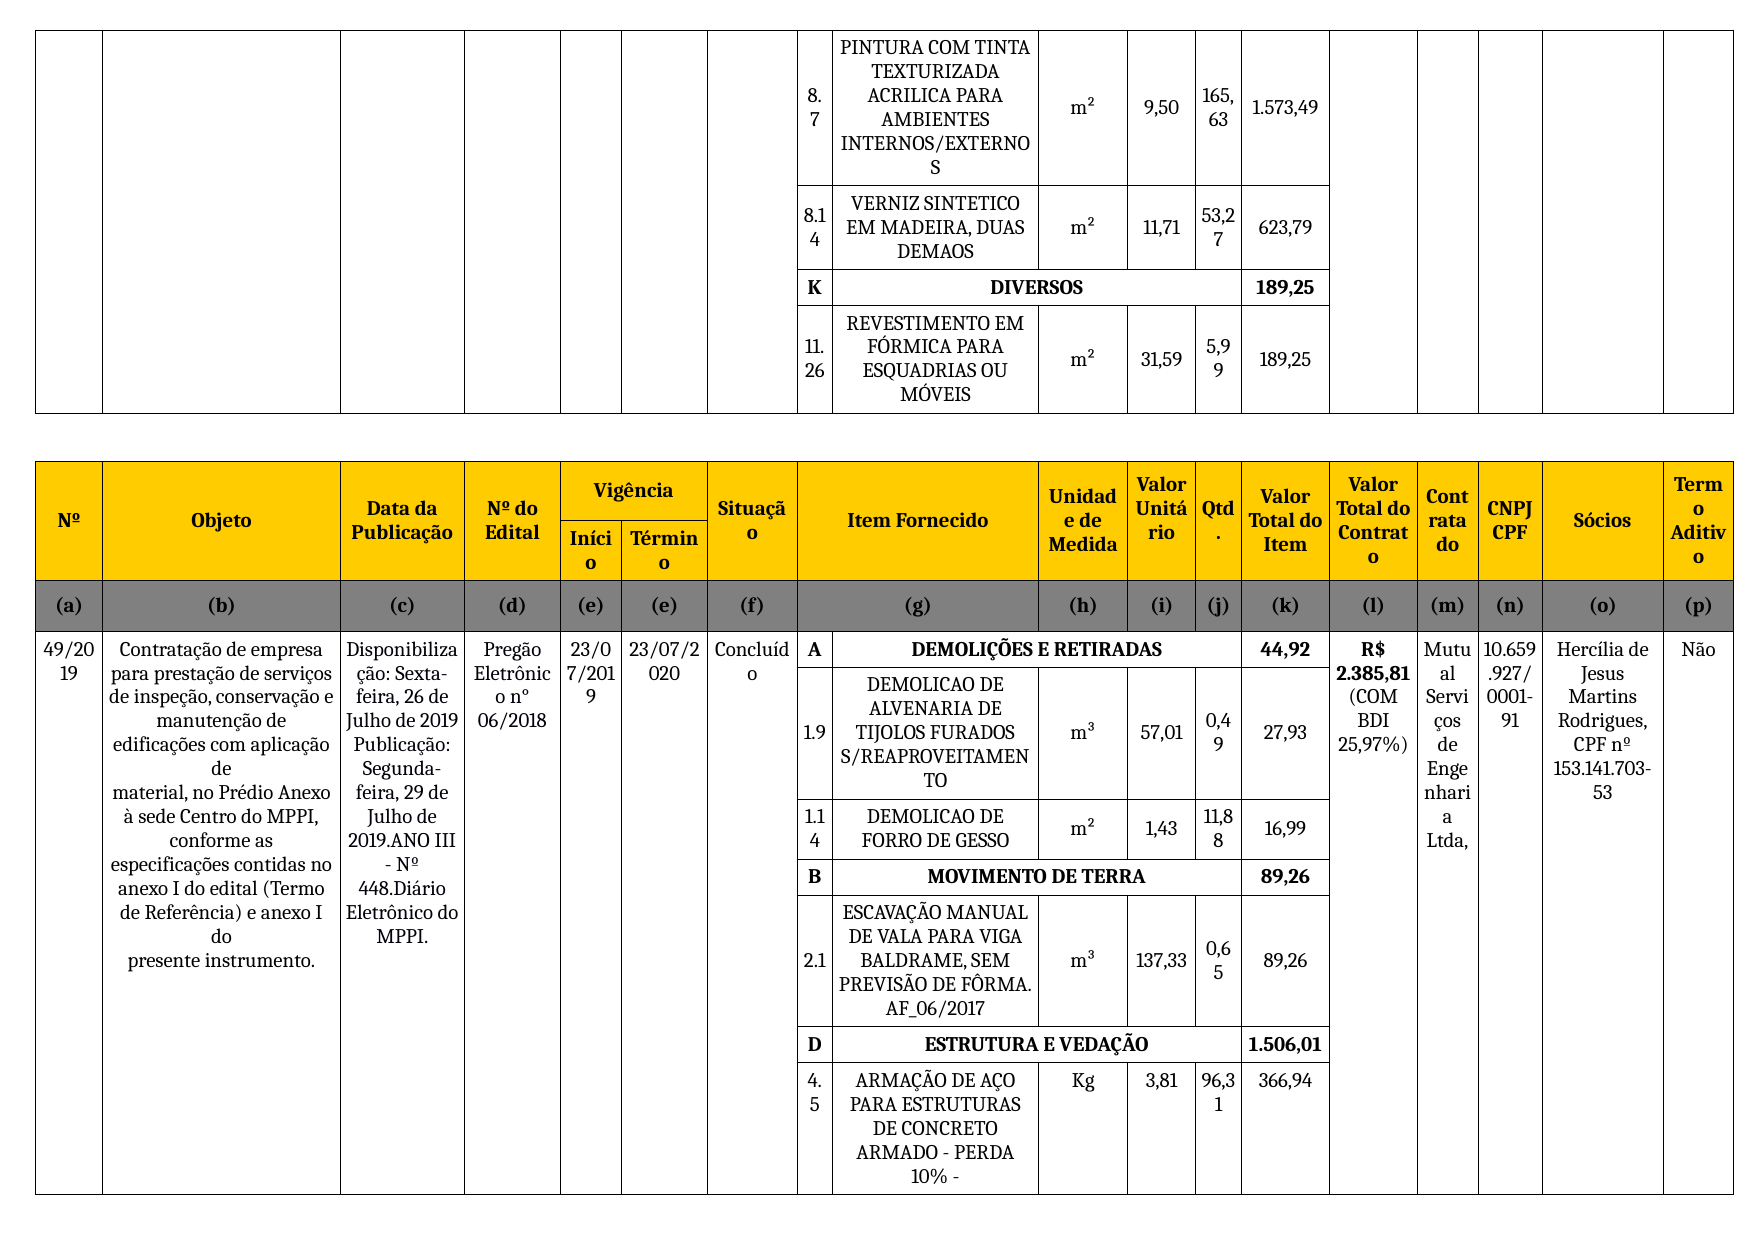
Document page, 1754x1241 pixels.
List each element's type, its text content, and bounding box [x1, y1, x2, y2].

table_cell 165,63 [1196, 31, 1241, 185]
table_cell DIVERSOS [833, 270, 1241, 305]
table_cell D [798, 1027, 832, 1062]
table_cell m³ [1039, 896, 1127, 1026]
table_cell [341, 31, 464, 413]
table_cell (c) [341, 581, 464, 631]
table_cell 366,94 [1242, 1063, 1329, 1194]
table_cell [1479, 31, 1542, 413]
table_cell 137,33 [1128, 896, 1195, 1026]
table_cell 623,79 [1242, 186, 1329, 269]
table_cell (h) [1039, 581, 1127, 631]
table_cell 31,59 [1128, 306, 1195, 413]
table_header Valor Total do Item [1242, 462, 1329, 580]
table_cell (k) [1242, 581, 1329, 631]
table_cell Mutual Serviços de Engenharia Ltda, [1418, 632, 1478, 1194]
table_cell (j) [1196, 581, 1241, 631]
table_cell MOVIMENTO DE TERRA [833, 860, 1241, 894]
table_cell Pregão Eletrônico n° 06/2018 [465, 632, 560, 1194]
table_cell [561, 31, 621, 413]
table_cell [36, 31, 102, 413]
table_cell 49/2019 [36, 632, 102, 1194]
table_cell 0,65 [1196, 896, 1241, 1026]
table_cell 89,26 [1242, 860, 1329, 894]
table_header Sócios [1543, 462, 1663, 580]
table_cell Não [1664, 632, 1733, 1194]
table_header Termo Aditivo [1664, 462, 1733, 580]
table_cell [1543, 31, 1663, 413]
table_cell 4.5 [798, 1063, 832, 1194]
table_cell (n) [1479, 581, 1542, 631]
table_cell REVESTIMENTO EM FÓRMICA PARA ESQUADRIAS OU MÓVEIS [833, 306, 1038, 413]
table_header Nº [36, 462, 102, 580]
table_cell 1.573,49 [1242, 31, 1329, 185]
table_cell 57,01 [1128, 668, 1195, 799]
table_cell 5,99 [1196, 306, 1241, 413]
table_cell Término [622, 521, 707, 580]
table_cell Hercília de Jesus Martins Rodrigues, CPF nº 153.141.703-53 [1543, 632, 1663, 1194]
table_cell (f) [708, 581, 797, 631]
table_header Vigência [561, 462, 707, 520]
table_cell 189,25 [1242, 306, 1329, 413]
table_cell 53,27 [1196, 186, 1241, 269]
table_cell (p) [1664, 581, 1733, 631]
table_cell m³ [1039, 668, 1127, 799]
table_cell 8.7 [798, 31, 832, 185]
table_header Unidade de Medida [1039, 462, 1127, 580]
table_header Valor Unitário [1128, 462, 1195, 580]
table_cell m² [1039, 306, 1127, 413]
table_cell (b) [103, 581, 340, 631]
table_cell (i) [1128, 581, 1195, 631]
table_cell R$ 2.385,81(COM BDI 25,97%) [1330, 632, 1417, 1194]
table_cell B [798, 860, 832, 894]
table_cell DEMOLICAO DE FORRO DE GESSO [833, 800, 1038, 858]
table_cell PINTURA COM TINTA TEXTURIZADA ACRILICA PARA AMBIENTES INTERNOS/EXTERNOS [833, 31, 1038, 185]
table_cell m² [1039, 31, 1127, 185]
table_cell K [798, 270, 832, 305]
table_cell m² [1039, 800, 1127, 858]
table_cell (d) [465, 581, 560, 631]
table_cell ESCAVAÇÃO MANUAL DE VALA PARA VIGA BALDRAME, SEM PREVISÃO DE FÔRMA. AF_06/2017 [833, 896, 1038, 1026]
table_cell 8.14 [798, 186, 832, 269]
table_cell DEMOLIÇÕES E RETIRADAS [833, 632, 1241, 667]
table_cell 1.14 [798, 800, 832, 858]
table_cell 89,26 [1242, 896, 1329, 1026]
table_cell 96,31 [1196, 1063, 1241, 1194]
table_header Item Fornecido [798, 462, 1038, 580]
table_cell (o) [1543, 581, 1663, 631]
table_header Qtd. [1196, 462, 1241, 580]
table_cell 9,50 [1128, 31, 1195, 185]
table_cell Início [561, 521, 621, 580]
table_header Nº do Edital [465, 462, 560, 580]
table_cell 3,81 [1128, 1063, 1195, 1194]
table_cell [622, 31, 707, 413]
table_cell 1,43 [1128, 800, 1195, 858]
table_cell DEMOLICAO DE ALVENARIA DE TIJOLOS FURADOS S/REAPROVEITAMENTO [833, 668, 1038, 799]
table_cell A [798, 632, 832, 667]
table_cell (l) [1330, 581, 1417, 631]
table_cell Concluído [708, 632, 797, 1194]
table_cell 189,25 [1242, 270, 1329, 305]
table_cell 2.1 [798, 896, 832, 1026]
table_cell (e) [622, 581, 707, 631]
table_header Valor Total do Contrato [1330, 462, 1417, 580]
table_cell 0,49 [1196, 668, 1241, 799]
table_cell [103, 31, 340, 413]
table_header CNPJ CPF [1479, 462, 1542, 580]
table_header Situação [708, 462, 797, 580]
table_cell [708, 31, 797, 413]
table_cell 10.659.927/0001-91 [1479, 632, 1542, 1194]
table_cell VERNIZ SINTETICO EM MADEIRA, DUAS DEMAOS [833, 186, 1038, 269]
table_header Data da Publicação [341, 462, 464, 580]
table_cell [465, 31, 560, 413]
table_cell 23/07/2020 [622, 632, 707, 1194]
table_cell 23/07/2019 [561, 632, 621, 1194]
table_cell m² [1039, 186, 1127, 269]
table_cell (a) [36, 581, 102, 631]
table_cell 11,88 [1196, 800, 1241, 858]
table_cell (m) [1418, 581, 1478, 631]
table_cell [1418, 31, 1478, 413]
table_cell Disponibilização: Sexta-feira, 26 de Julho de 2019 Publicação: Segunda-feira, 29 de Julho de 2019.ANO III - Nº 448.Diário Eletrônico do MPPI. [341, 632, 464, 1194]
table_cell 27,93 [1242, 668, 1329, 799]
table_cell 44,92 [1242, 632, 1329, 667]
table_cell 11.26 [798, 306, 832, 413]
table_cell [1664, 31, 1733, 413]
table_cell ESTRUTURA E VEDAÇÃO [833, 1027, 1241, 1062]
table_cell 1.506,01 [1242, 1027, 1329, 1062]
table_cell Kg [1039, 1063, 1127, 1194]
table_header Contratado [1418, 462, 1478, 580]
table_cell 16,99 [1242, 800, 1329, 858]
table_cell ARMAÇÃO DE AÇO PARA ESTRUTURAS DE CONCRETO ARMADO - PERDA 10% [833, 1063, 1038, 1194]
table_header Objeto [103, 462, 340, 580]
table_cell 11,71 [1128, 186, 1195, 269]
table_cell 1.9 [798, 668, 832, 799]
table_cell (e) [561, 581, 621, 631]
table_cell [1330, 31, 1417, 413]
table_cell (g) [798, 581, 1038, 631]
table_cell Contratação de empresa para prestação de serviços de inspeção, conservação e manutenção de edificações com aplicação de material, no Prédio Anexo à sede Centro do MPPI, conforme as especificações contidas no anexo I do edital (Termo de Referência) e anexo I do presente instrumento. [103, 632, 340, 1194]
